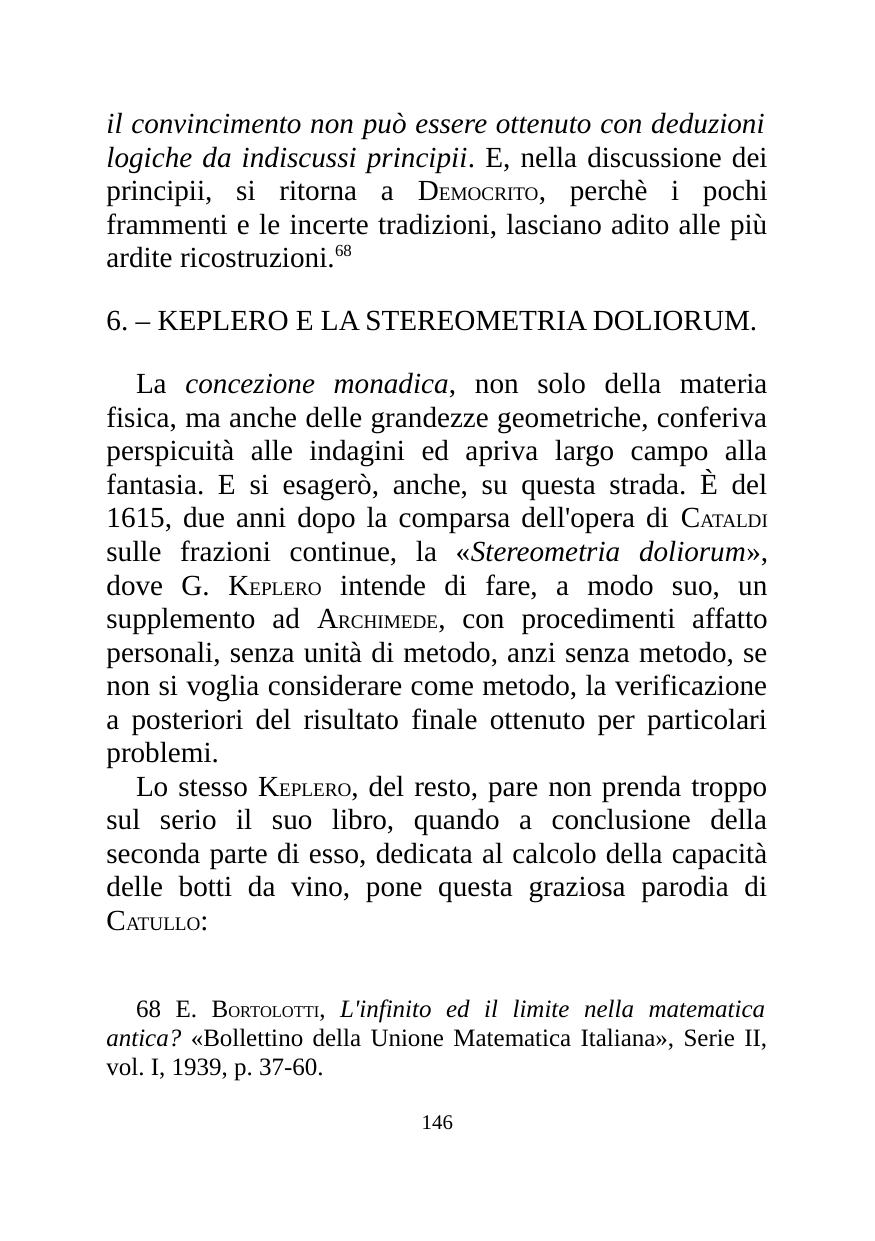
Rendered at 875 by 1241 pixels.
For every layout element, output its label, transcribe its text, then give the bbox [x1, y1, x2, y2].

subtitle 6. – KEPLERO E LA STEREOMETRIA DOLIORUM. [106, 303, 768, 337]
text Lo stesso Keplero, del resto, pare non prenda troppo sul serio il suo libro, quando a conclusione della seconda parte di esso, dedicata al calcolo della capacità delle botti da vino, pone questa graziosa parodia di Catullo: [106, 769, 768, 937]
text E. Bortolotti, L'infinito ed il limite nella matematica antica? «Bollettino della Unione Matematica Italiana», Serie II, vol. I, 1939, p. 37-60. [106, 994, 768, 1080]
text La concezione monadica, non solo della materia fisica, ma anche delle grandezze geometriche, conferiva perspicuità alle indagini ed apriva largo campo alla fantasia. E si esagerò, anche, su questa strada. È del 1615, due anni dopo la comparsa dell'opera di Cataldi sulle frazioni continue, la «Stereometria doliorum», dove G. Keplero intende di fare, a modo suo, un supplemento ad Archimede, con procedimenti affatto personali, senza unità di metodo, anzi senza metodo, se non si voglia considerare come metodo, la verificazione a posteriori del risultato finale ottenuto per particolari problemi. [106, 366, 768, 769]
text il convincimento non può essere ottenuto con deduzioni logiche da indiscussi principii. E, nella discussione dei principii, si ritorna a Democrito, perchè i pochi frammenti e le incerte tradizioni, lasciano adito alle più ardite ricostruzioni. [106, 106, 768, 274]
